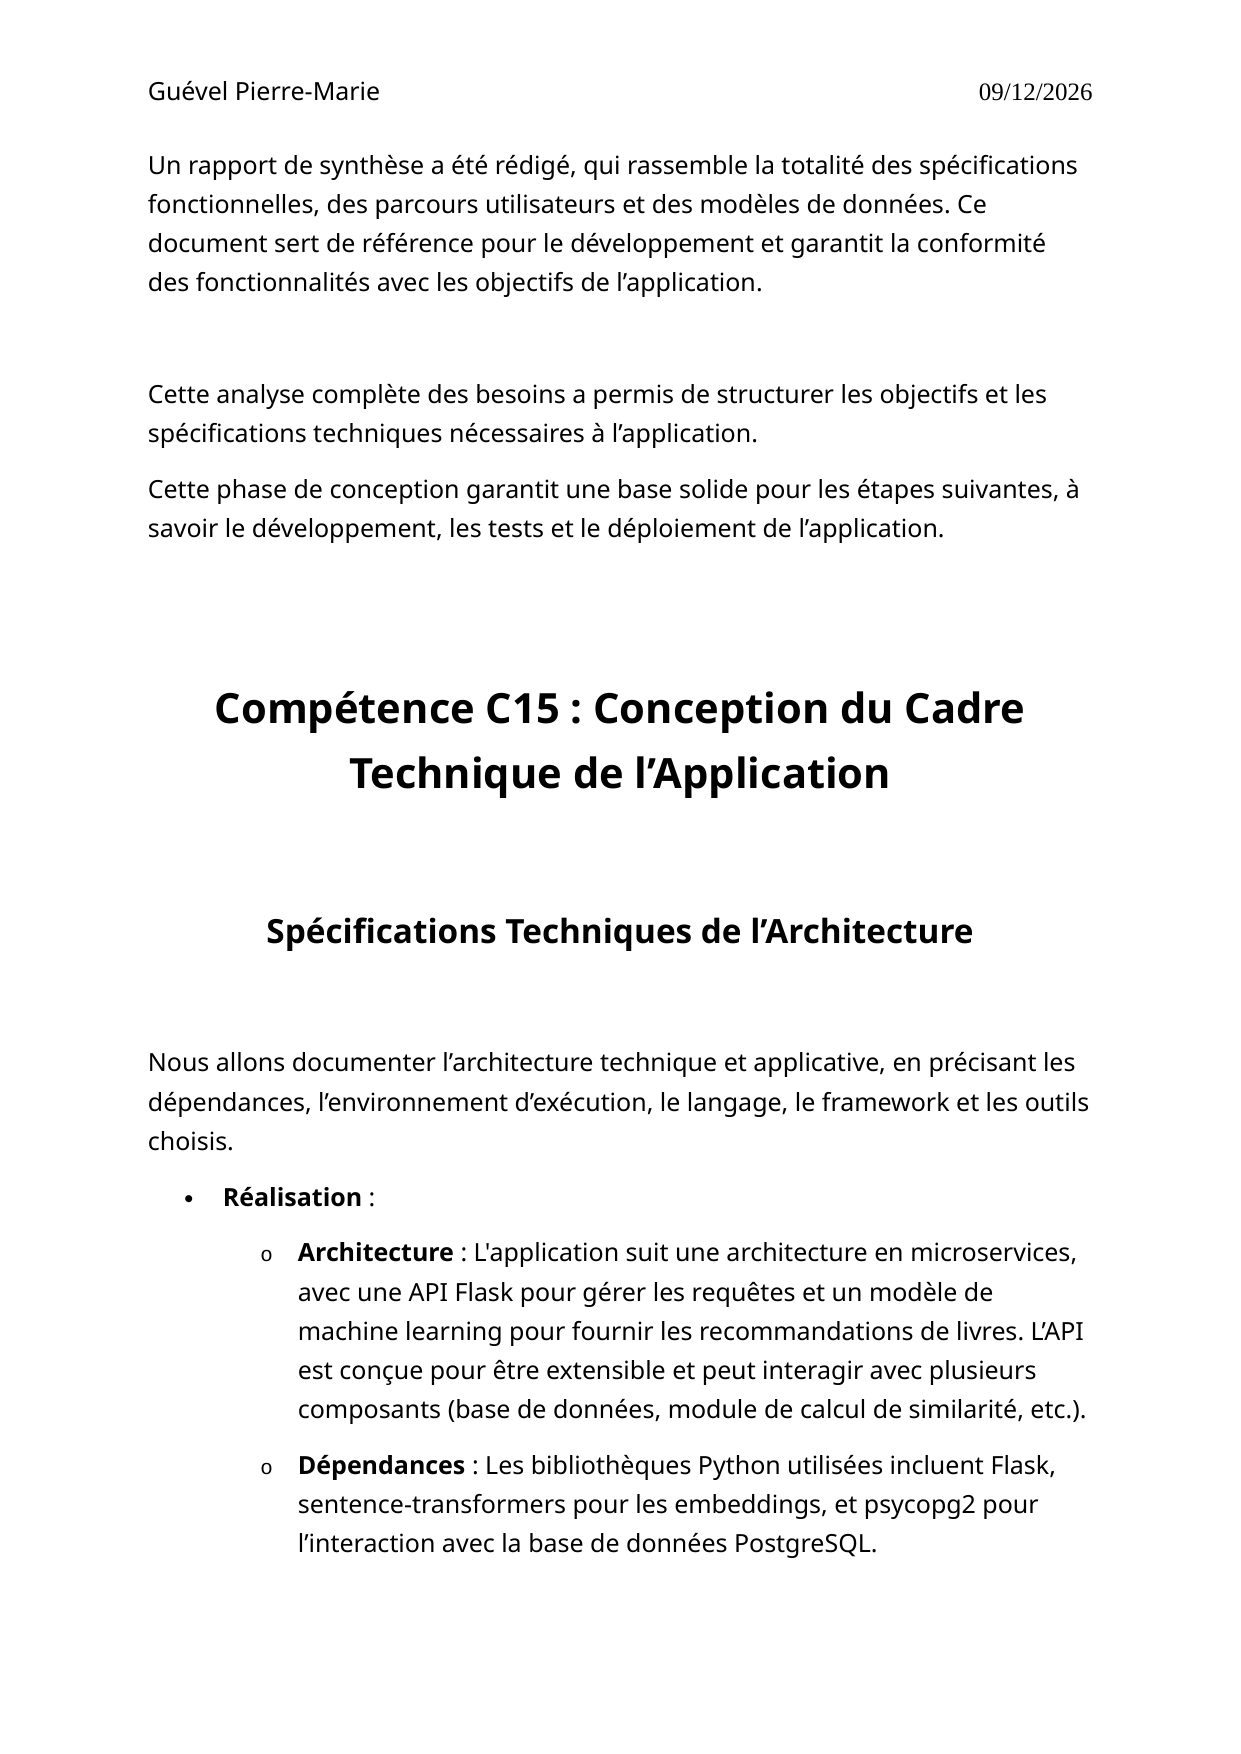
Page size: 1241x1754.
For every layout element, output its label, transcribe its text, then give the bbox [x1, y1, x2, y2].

text Cette analyse complète des besoins a permis de structurer les objectifs et les spécifications techniques nécessaires à l’application. [148, 377, 1093, 450]
text Cette phase de conception garantit une base solide pour les étapes suivantes, à savoir le développement, les tests et le déploiement de l’application. [148, 472, 1093, 545]
text Un rapport de synthèse a été rédigé, qui rassemble la totalité des spécifications fonctionnelles, des parcours utilisateurs et des modèles de données. Ce document sert de référence pour le développement et garantit la conformité des fonctionnalités avec les objectifs de l’application. [148, 148, 1093, 299]
list Architecture : L'application suit une architecture en microservices, avec une API Flask pour gérer les requêtes et un modèle de machine learning pour fournir les recommandations de livres. L’API est conçue pour être extensible et peut interagir avec plusieurs composants (base de données, module de calcul de similarité, etc.). [260, 1235, 1093, 1426]
text Nous allons documenter l’architecture technique et applicative, en précisant les dépendances, l’environnement d’exécution, le langage, le framework et les outils choisis. [148, 1045, 1093, 1157]
text Spécifications Techniques de l’Architecture [148, 907, 1093, 953]
list Réalisation : [185, 1179, 1093, 1213]
text Compétence C15 : Conception du Cadre Technique de l’Application [148, 678, 1093, 800]
list Dépendances : Les bibliothèques Python utilisées incluent Flask, sentence-transformers pour les embeddings, et psycopg2 pour l’interaction avec la base de données PostgreSQL. [260, 1448, 1093, 1560]
